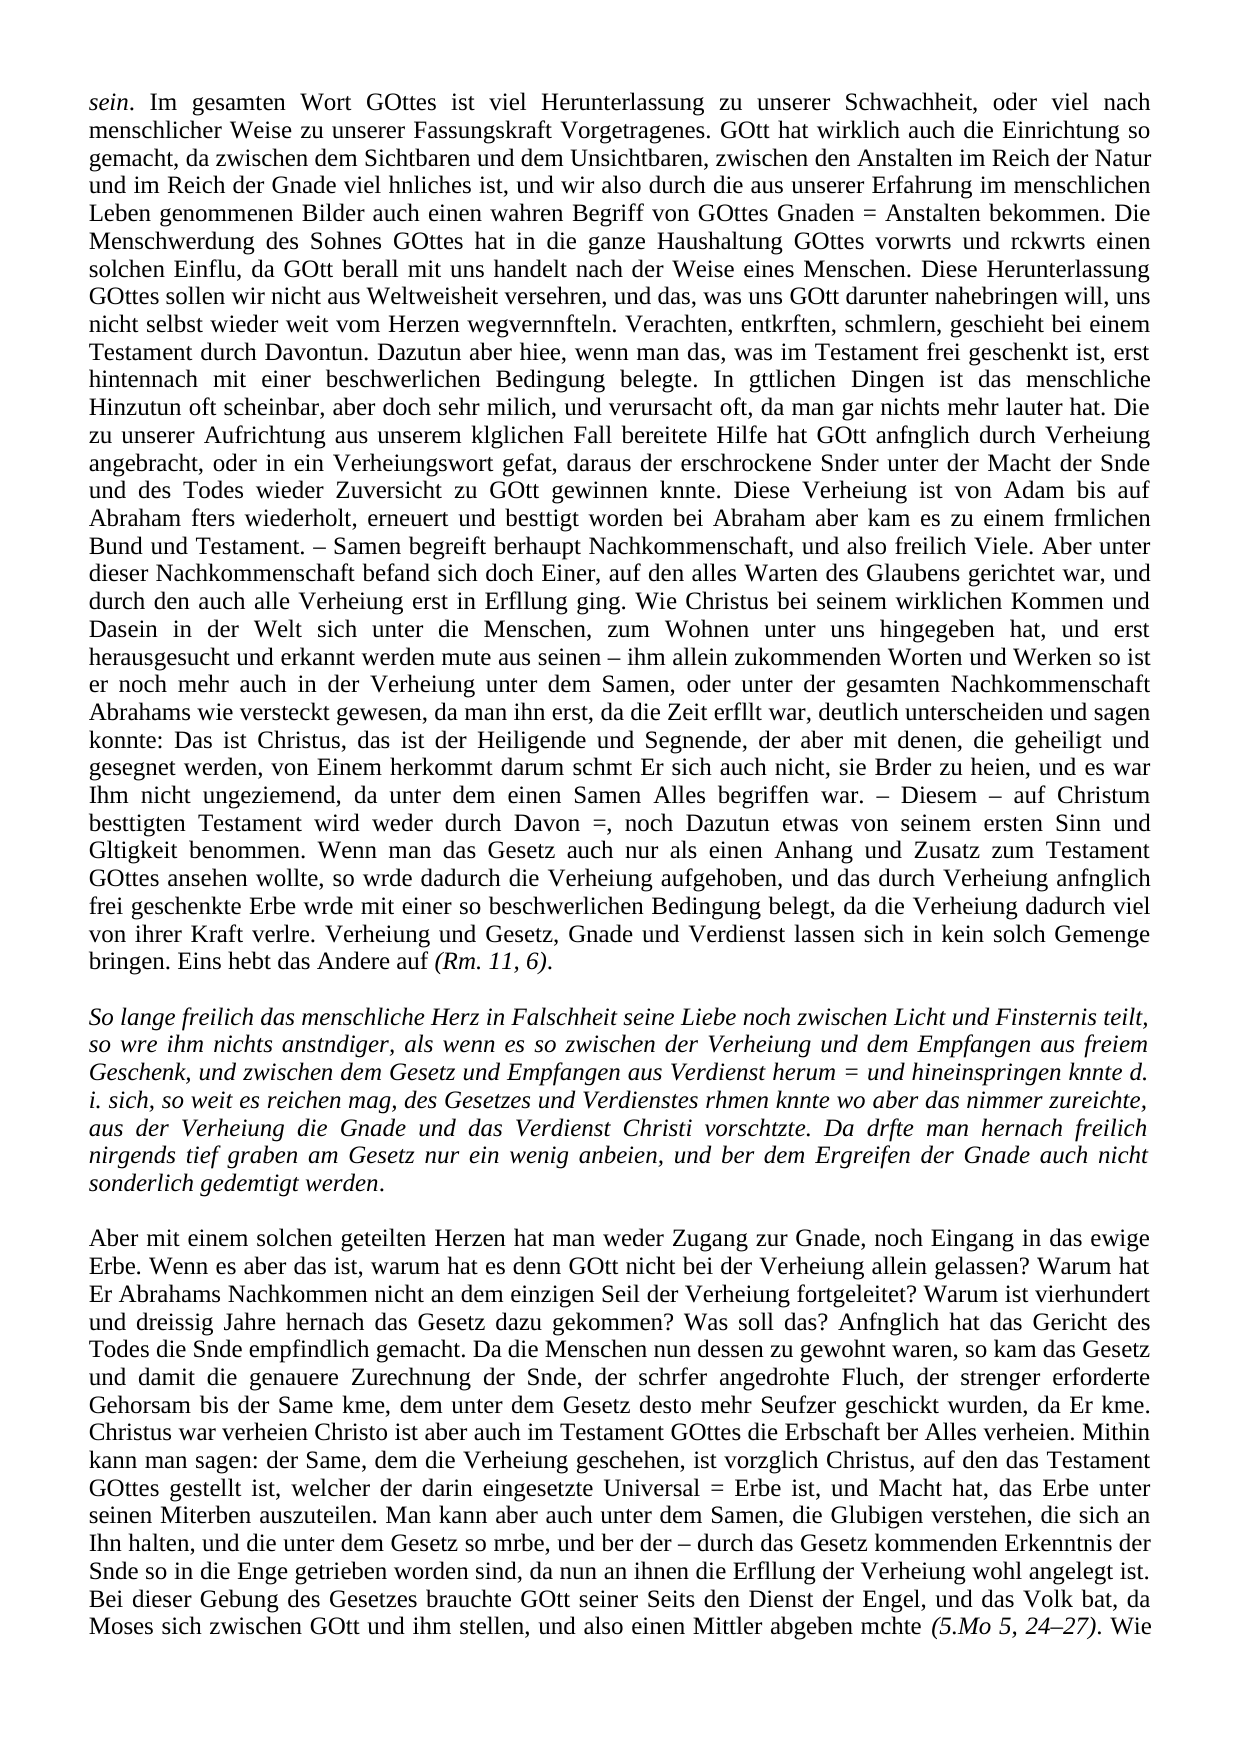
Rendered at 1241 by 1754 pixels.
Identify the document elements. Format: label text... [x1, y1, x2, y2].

text sein. Im gesamten Wort GOttes ist viel Herunterlassung zu unserer Schwachheit, oder viel nach menschlicher Weise zu unserer Fassungskraft Vorgetragenes. GOtt hat wirklich auch die Einrichtung so gemacht, da zwischen dem Sichtbaren und dem Unsichtbaren, zwischen den Anstalten im Reich der Natur und im Reich der Gnade viel hnliches ist, und wir also durch die aus unserer Erfahrung im menschlichen Leben genommenen Bilder auch einen wahren Begriff von GOttes Gnaden = Anstalten bekommen. Die Menschwerdung des Sohnes GOttes hat in die ganze Haushaltung GOttes vorwrts und rckwrts einen solchen Einflu, da GOtt berall mit uns handelt nach der Weise eines Menschen. Diese Herunterlassung GOttes sollen wir nicht aus Weltweisheit versehren, und das, was uns GOtt darunter nahebringen will, uns nicht selbst wieder weit vom Herzen wegvernnfteln. Verachten, entkrften, schmlern, geschieht bei einem Testament durch Davontun. Dazutun aber hiee, wenn man das, was im Testament frei geschenkt ist, erst hintennach mit einer beschwerlichen Bedingung belegte. In gttlichen Dingen ist das menschliche Hinzutun oft scheinbar, aber doch sehr milich, und verursacht oft, da man gar nichts mehr lauter hat. Die zu unserer Aufrichtung aus unserem klglichen Fall bereitete Hilfe hat GOtt anfnglich durch Verheiung angebracht, oder in ein Verheiungswort gefat, daraus der erschrockene Snder unter der Macht der Snde und des Todes wieder Zuversicht zu GOtt gewinnen knnte. Diese Verheiung ist von Adam bis auf Abraham fters wiederholt, erneuert und besttigt worden bei Abraham aber kam es zu einem frmlichen Bund und Testament. – Samen begreift berhaupt Nachkommenschaft, und also freilich Viele. Aber unter dieser Nachkommenschaft befand sich doch Einer, auf den alles Warten des Glaubens gerichtet war, und durch den auch alle Verheiung erst in Erfllung ging. Wie Christus bei seinem wirklichen Kommen und Dasein in der Welt sich unter die Menschen, zum Wohnen unter uns hingegeben hat, und erst herausgesucht und erkannt werden mute aus seinen – ihm allein zukommenden Worten und Werken so ist er noch mehr auch in der Verheiung unter dem Samen, oder unter der gesamten Nachkommenschaft Abrahams wie versteckt gewesen, da man ihn erst, da die Zeit erfllt war, deutlich unterscheiden und sagen konnte: Das ist Christus, das ist der Heiligende und Segnende, der aber mit denen, die geheiligt und gesegnet werden, von Einem herkommt darum schmt Er sich auch nicht, sie Brder zu heien, und es war Ihm nicht ungeziemend, da unter dem einen Samen Alles begriffen war. – Diesem – auf Christum besttigten Testament wird weder durch Davon =, noch Dazutun etwas von seinem ersten Sinn und Gltigkeit benommen. Wenn man das Gesetz auch nur als einen Anhang und Zusatz zum Testament GOttes ansehen wollte, so wrde dadurch die Verheiung aufgehoben, und das durch Verheiung anfnglich frei geschenkte Erbe wrde mit einer so beschwerlichen Bedingung belegt, da die Verheiung dadurch viel von ihrer Kraft verlre. Verheiung und Gesetz, Gnade und Verdienst lassen sich in kein solch Gemenge bringen. Eins hebt das Andere auf (Rm. 11, 6). So lange freilich das menschliche Herz in Falschheit seine Liebe noch zwischen Licht und Finsternis teilt, so wre ihm nichts anstndiger, als wenn es so zwischen der Verheiung und dem Empfangen aus freiem Geschenk, und zwischen dem Gesetz und Empfangen aus Verdienst herum = und hineinspringen knnte d. i. sich, so weit es reichen mag, des Gesetzes und Verdienstes rhmen knnte wo aber das nimmer zureichte, aus der Verheiung die Gnade und das Verdienst Christi vorschtzte. Da drfte man hernach freilich nirgends tief graben am Gesetz nur ein wenig anbeien, und ber dem Ergreifen der Gnade auch nicht sonderlich gedemtigt werden. Aber mit einem solchen geteilten Herzen hat man weder Zugang zur Gnade, noch Eingang in das ewige Erbe. Wenn es aber das ist, warum hat es denn GOtt nicht bei der Verheiung allein gelassen? Warum hat Er Abrahams Nachkommen nicht an dem einzigen Seil der Verheiung fortgeleitet? Warum ist vierhundert und dreissig Jahre hernach das Gesetz dazu gekommen? Was soll das? Anfnglich hat das Gericht des Todes die Snde empfindlich gemacht. Da die Menschen nun dessen zu gewohnt waren, so kam das Gesetz und damit die genauere Zurechnung der Snde, der schrfer angedrohte Fluch, der strenger erforderte Gehorsam bis der Same kme, dem unter dem Gesetz desto mehr Seufzer geschickt wurden, da Er kme. Christus war verheien Christo ist aber auch im Testament GOttes die Erbschaft ber Alles verheien. Mithin kann man sagen: der Same, dem die Verheiung geschehen, ist vorzglich Christus, auf den das Testament GOttes gestellt ist, welcher der darin eingesetzte Universal = Erbe ist, und Macht hat, das Erbe unter seinen Miterben auszuteilen. Man kann aber auch unter dem Samen, die Glubigen verstehen, die sich an Ihn halten, und die unter dem Gesetz so mrbe, und ber der – durch das Gesetz kommenden Erkenntnis der Snde so in die Enge getrieben worden sind, da nun an ihnen die Erfllung der Verheiung wohl angelegt ist. Bei dieser Gebung des Gesetzes brauchte GOtt seiner Seits den Dienst der Engel, und das Volk bat, da Moses sich zwischen GOtt und ihm stellen, und also einen Mittler abgeben mchte (5.Mo 5, 24–27). Wie [88, 88, 1152, 1640]
